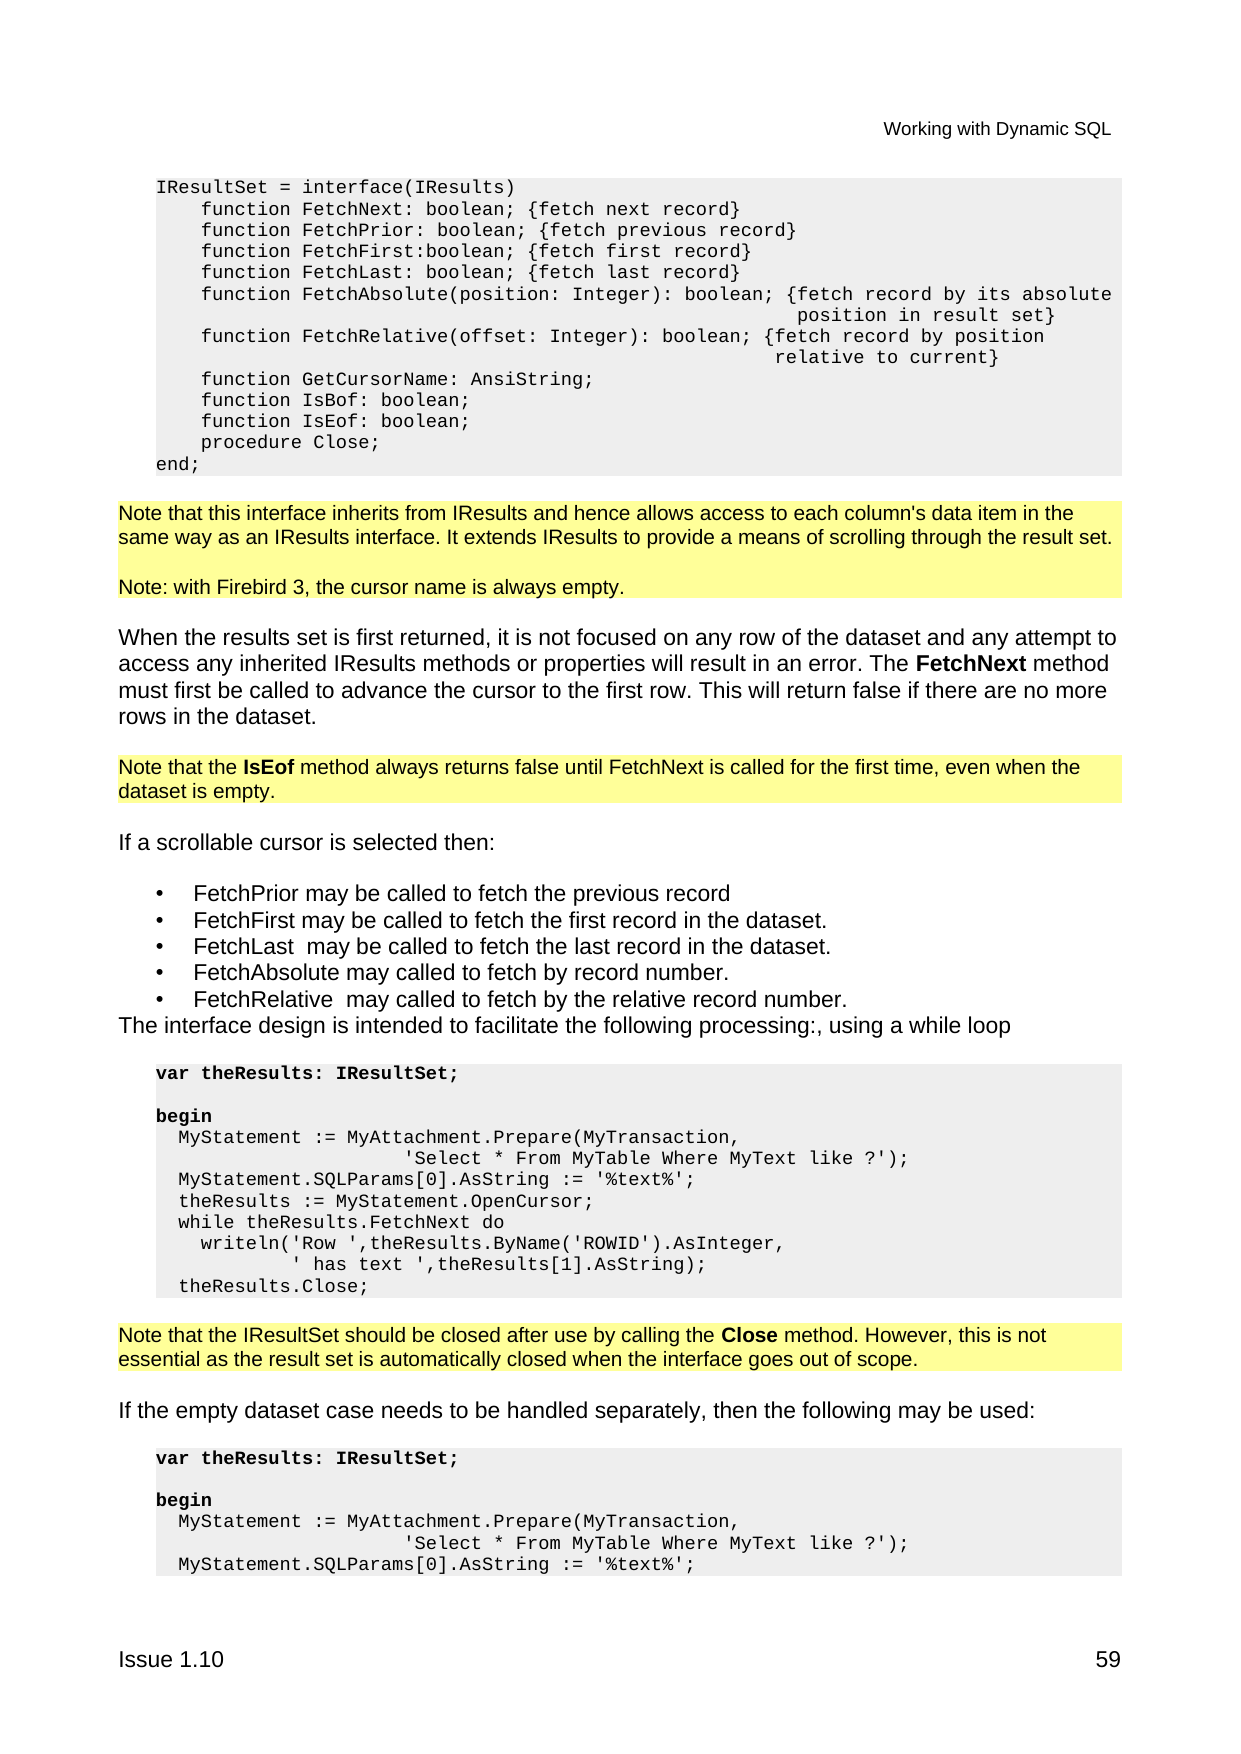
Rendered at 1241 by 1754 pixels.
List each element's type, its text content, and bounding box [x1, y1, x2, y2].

text while theResults.FetchNext do [156, 1213, 1122, 1234]
text Note that the IsEof method always returns false until FetchNext is called for the first time, even when the dataset is empty. [118, 755, 1122, 803]
text 'Select * From MyTable Where MyText like ?'); [156, 1149, 1122, 1170]
text end; [156, 454, 1122, 476]
text writeln('Row ',theResults.ByName('ROWID').AsInteger, [156, 1234, 1122, 1255]
text function FetchNext: boolean; {fetch next record} [156, 199, 1122, 221]
text MyStatement := MyAttachment.Prepare(MyTransaction, [156, 1512, 1122, 1533]
text Note: with Firebird 3, the cursor name is always empty. [118, 574, 1122, 598]
text When the results set is first returned, it is not focused on any row of the dataset and any attempt to access any inherited IResults methods or properties will result in an error. The FetchNext method must first be called to advance the cursor to the first row. This will return false if there are no more rows in the dataset. [118, 624, 1122, 729]
text function IsEof: boolean; [156, 412, 1122, 433]
text var theResults: IResultSet; [156, 1448, 1122, 1470]
text MyStatement := MyAttachment.Prepare(MyTransaction, [156, 1128, 1122, 1149]
list FetchFirst may be called to fetch the first record in the dataset. [156, 907, 1122, 933]
text relative to current} [156, 348, 1122, 369]
text Note that the IResultSet should be closed after use by calling the Close method. However, this is not essential as the result set is automatically closed when the interface goes out of scope. [118, 1323, 1122, 1371]
text position in result set} [156, 306, 1122, 327]
text Note that this interface inherits from IResults and hence allows access to each column's data item in the same way as an IResults interface. It extends IResults to provide a means of scrolling through the result set. [118, 501, 1122, 549]
text If a scrollable cursor is selected then: [118, 828, 1122, 855]
text If the empty dataset case needs to be handled separately, then the following may be used: [118, 1397, 1122, 1423]
text 'Select * From MyTable Where MyText like ?'); [156, 1533, 1122, 1555]
text procedure Close; [156, 433, 1122, 454]
text theResults := MyStatement.OpenCursor; [156, 1191, 1122, 1213]
list FetchPrior may be called to fetch the previous record [156, 880, 1122, 907]
text MyStatement.SQLParams[0].AsString := '%text%'; [156, 1555, 1122, 1576]
text begin [156, 1491, 1122, 1512]
text ' has text ',theResults[1].AsString); [156, 1255, 1122, 1276]
text The interface design is intended to facilitate the following processing:, using a while loop [118, 1012, 1122, 1038]
text function FetchLast: boolean; {fetch last record} [156, 263, 1122, 284]
text IResultSet = interface(IResults) [156, 178, 1122, 199]
text function FetchAbsolute(position: Integer): boolean; {fetch record by its absolute [156, 284, 1122, 306]
text function GetCursorName: AnsiString; [156, 369, 1122, 391]
text begin [156, 1106, 1122, 1128]
text function IsBof: boolean; [156, 391, 1122, 412]
text theResults.Close; [156, 1276, 1122, 1298]
text function FetchFirst:boolean; {fetch first record} [156, 242, 1122, 263]
text function FetchRelative(offset: Integer): boolean; {fetch record by position [156, 327, 1122, 348]
text function FetchPrior: boolean; {fetch previous record} [156, 221, 1122, 242]
text var theResults: IResultSet; [156, 1064, 1122, 1085]
list FetchLast may be called to fetch the last record in the dataset. [156, 933, 1122, 959]
list FetchAbsolute may called to fetch by record number. [156, 959, 1122, 986]
text MyStatement.SQLParams[0].AsString := '%text%'; [156, 1170, 1122, 1191]
list FetchRelative may called to fetch by the relative record number. [156, 986, 1122, 1012]
